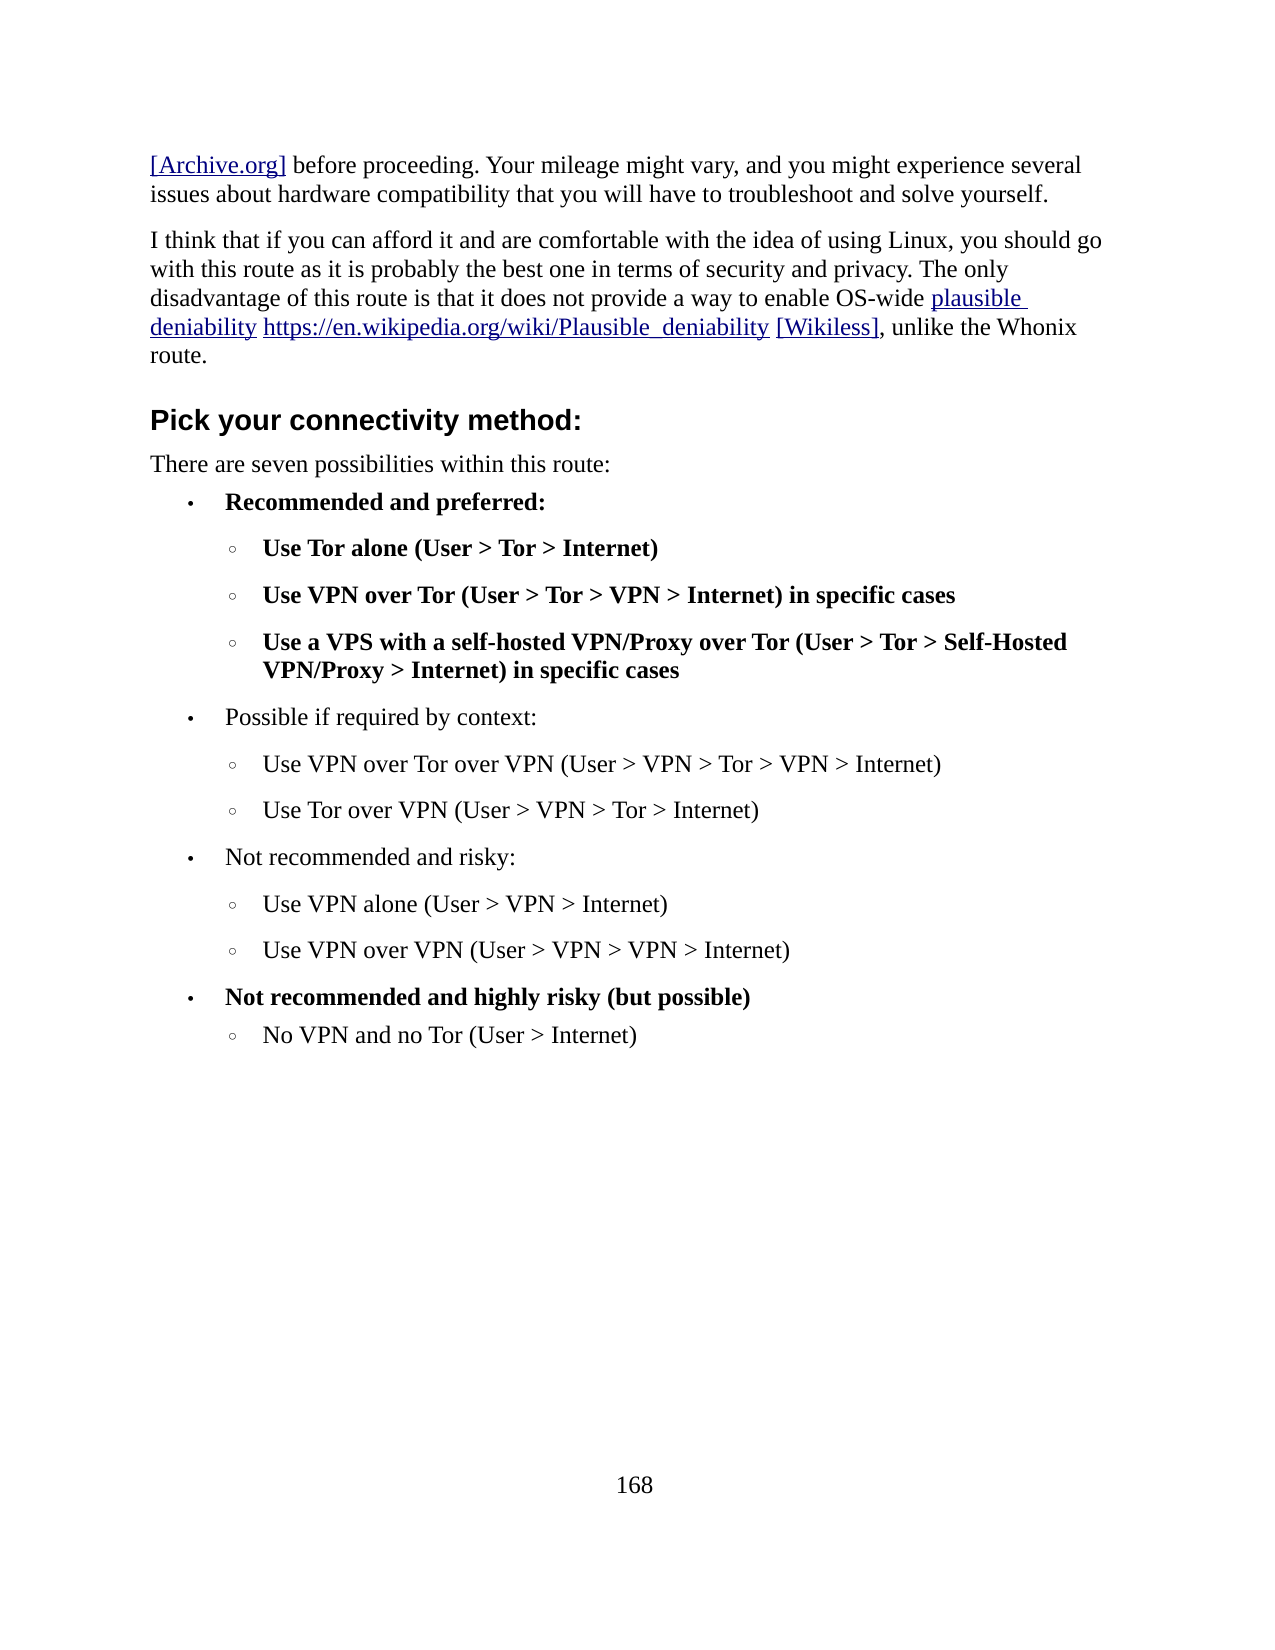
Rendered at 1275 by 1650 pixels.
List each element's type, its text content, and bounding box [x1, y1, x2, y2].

text There are seven possibilities within this route: [150, 449, 1125, 478]
list Use Tor over VPN (User > VPN > Tor > Internet) [225, 796, 1125, 824]
list Use VPN over Tor (User > Tor > VPN > Internet) in specific cases [225, 580, 1125, 609]
list Not recommended and highly risky (but possible) [187, 982, 1125, 1011]
text [Archive.org] before proceeding. Your mileage might vary, and you might experience several issues about hardware compatibility that you will have to troubleshoot and solve yourself. [150, 150, 1125, 207]
list Use VPN over Tor over VPN (User > VPN > Tor > VPN > Internet) [225, 749, 1125, 778]
subtitle Pick your connectivity method: [150, 403, 1125, 437]
list Use VPN alone (User > VPN > Internet) [225, 889, 1125, 918]
list Use a VPS with a self-hosted VPN/Proxy over Tor (User > Tor > Self-Hosted VPN/Proxy > Internet) in specific cases [225, 627, 1125, 684]
list Use Tor alone (User > Tor > Internet) [225, 533, 1125, 562]
list Use VPN over VPN (User > VPN > VPN > Internet) [225, 936, 1125, 964]
text I think that if you can afford it and are comfortable with the idea of using Linux, you should go with this route as it is probably the best one in terms of security and privacy. The only disadvantage of this route is that it does not provide a way to enable OS-wide plausible deniability https://en.wikipedia.org/wiki/Plausible_deniability [Wikiless], unlike the Whonix route. [150, 225, 1125, 369]
list Possible if required by context: [187, 702, 1125, 731]
list No VPN and no Tor (User > Internet) [225, 1020, 1125, 1049]
list Recommended and preferred: [187, 487, 1125, 516]
list Not recommended and risky: [187, 842, 1125, 871]
